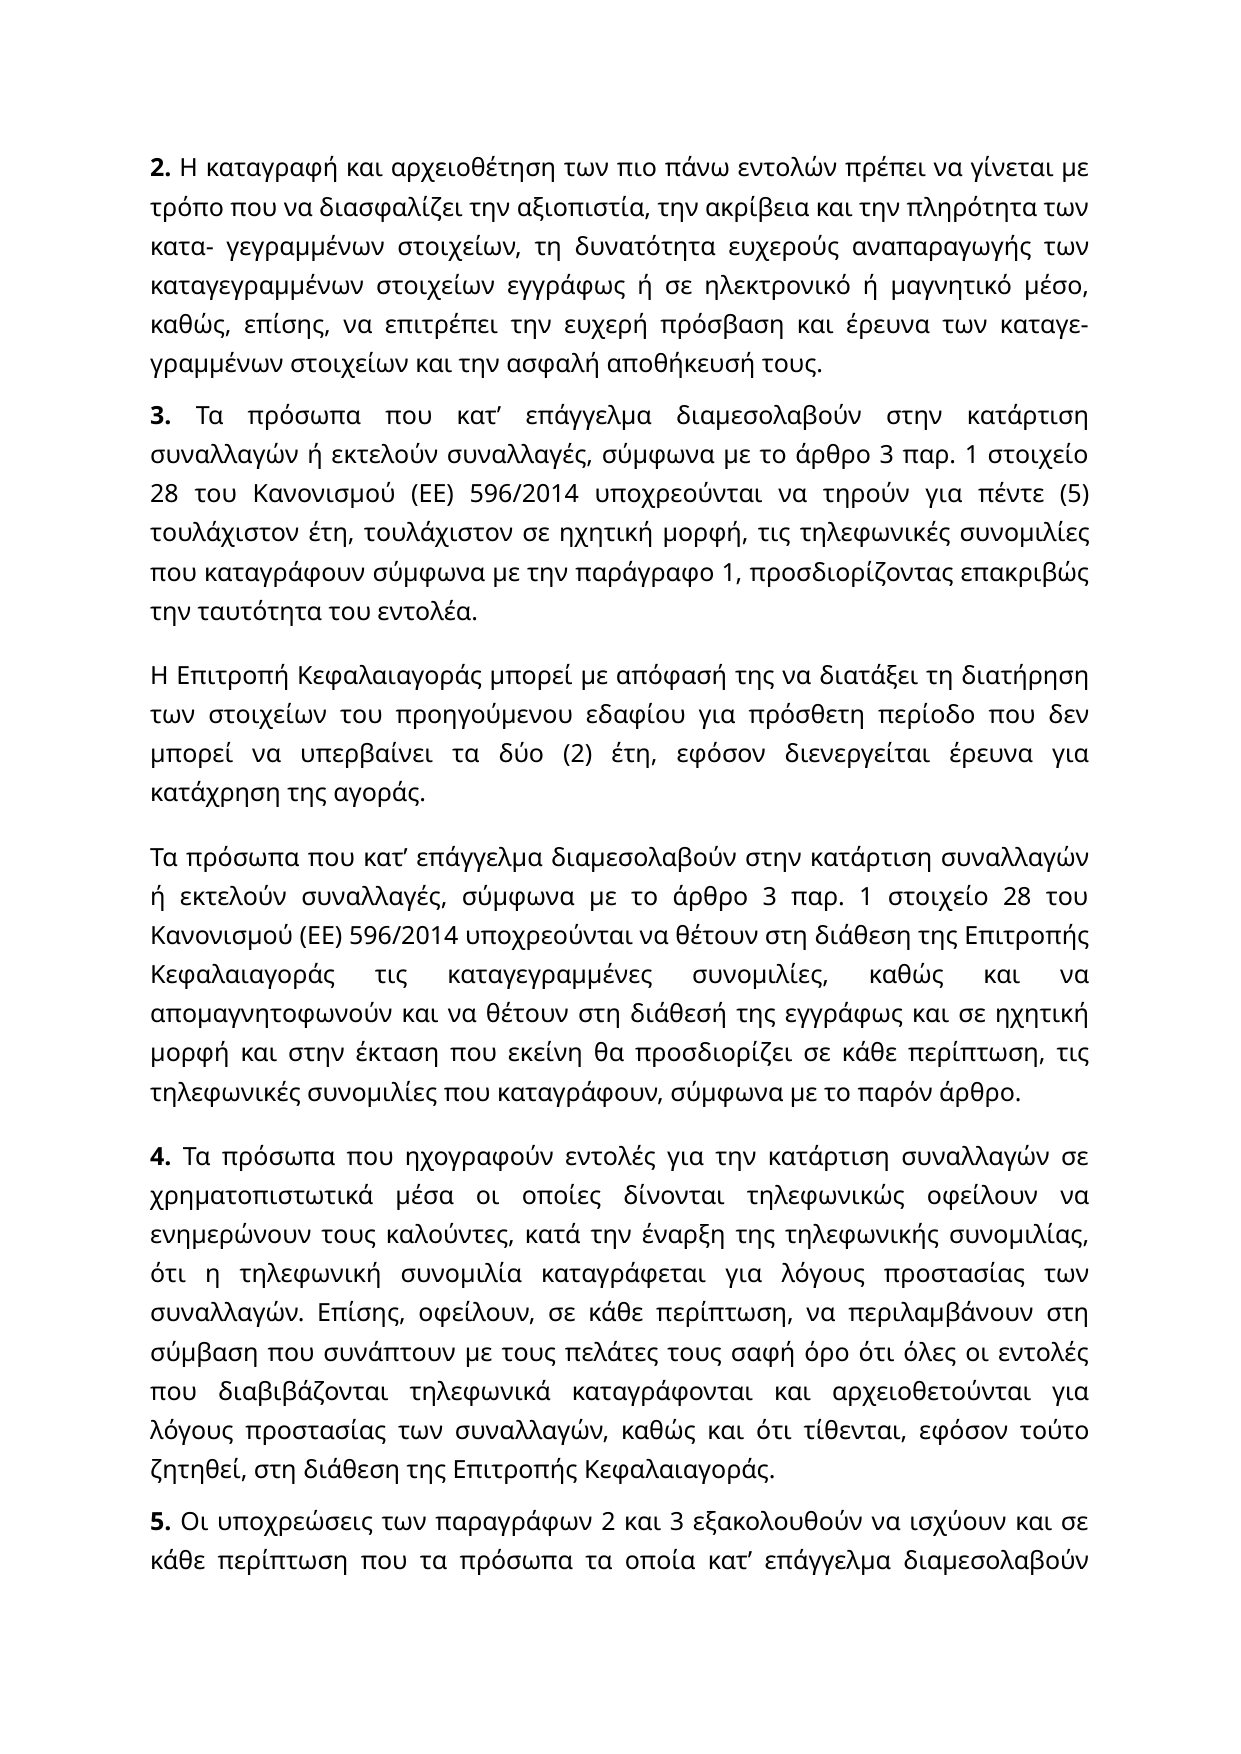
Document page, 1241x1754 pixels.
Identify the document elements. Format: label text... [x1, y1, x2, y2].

text 5. Οι υποχρεώσεις των παραγράφων 2 και 3 εξακολουθούν να ισχύουν και σε κάθε περίπτωση που τα πρόσωπα τα οποία κατ’ επάγγελμα διαμεσολαβούν [150, 1503, 1090, 1577]
text Τα πρόσωπα που κατ’ επάγγελμα διαμεσολαβούν στην κατάρτιση συναλλαγών ή εκτελούν συναλλαγές, σύμφωνα με το άρθρο 3 παρ. 1 στοιχείο 28 του Κανονισμού (ΕΕ) 596/2014 υποχρεούνται να θέτουν στη διάθεση της Επιτροπής Κεφαλαιαγοράς τις καταγεγραμμένες συνομιλίες, καθώς και να απομαγνητοφωνούν και να θέτουν στη διάθεσή της εγγράφως και σε ηχητική μορφή και στην έκταση που εκείνη θα προσδιορίζει σε κάθε περίπτωση, τις τηλεφωνικές συνομιλίες που καταγράφουν, σύμφωνα με το παρόν άρθρο. [150, 839, 1090, 1108]
text 2. Η καταγραφή και αρχειοθέτηση των πιο πάνω εντολών πρέπει να γίνεται με τρόπο που να διασφαλίζει την αξιοπιστία, την ακρίβεια και την πληρότητα των κατα- γεγραμμένων στοιχείων, τη δυνατότητα ευχερούς αναπαραγωγής των καταγεγραμμένων στοιχείων εγγράφως ή σε ηλεκτρονικό ή μαγνητικό μέσο, καθώς, επίσης, να επιτρέπει την ευχερή πρόσβαση και έρευνα των καταγε- γραμμένων στοιχείων και την ασφαλή αποθήκευσή τους. [150, 150, 1090, 380]
text 4. Τα πρόσωπα που ηχογραφούν εντολές για την κατάρτιση συναλλαγών σε χρηματοπιστωτικά μέσα οι οποίες δίνονται τηλεφωνικώς οφείλουν να ενημερώνουν τους καλούντες, κατά την έναρξη της τηλεφωνικής συνομιλίας, ότι η τηλεφωνική συνομιλία καταγράφεται για λόγους προστασίας των συναλλαγών. Επίσης, οφείλουν, σε κάθε περίπτωση, να περιλαμβάνουν στη σύμβαση που συνάπτουν με τους πελάτες τους σαφή όρο ότι όλες οι εντολές που διαβιβάζονται τηλεφωνικά καταγράφονται και αρχειοθετούνται για λόγους προστασίας των συναλλαγών, καθώς και ότι τίθενται, εφόσον τούτο ζητηθεί, στη διάθεση της Επιτροπής Κεφαλαιαγοράς. [150, 1138, 1090, 1486]
text Η Επιτροπή Κεφαλαιαγοράς μπορεί με απόφασή της να διατάξει τη διατήρηση των στοιχείων του προηγούμενου εδαφίου για πρόσθετη περίοδο που δεν μπορεί να υπερβαίνει τα δύο (2) έτη, εφόσον διενεργείται έρευνα για κατάχρηση της αγοράς. [150, 657, 1090, 809]
text 3. Τα πρόσωπα που κατ’ επάγγελμα διαμεσολαβούν στην κατάρτιση συναλλαγών ή εκτελούν συναλλαγές, σύμφωνα με το άρθρο 3 παρ. 1 στοιχείο 28 του Κανονισμού (ΕΕ) 596/2014 υποχρεούνται να τηρούν για πέντε (5) τουλάχιστον έτη, τουλάχιστον σε ηχητική μορφή, τις τηλεφωνικές συνομιλίες που καταγράφουν σύμφωνα με την παράγραφο 1, προσδιορίζοντας επακριβώς την ταυτότητα του εντολέα. [150, 397, 1090, 627]
